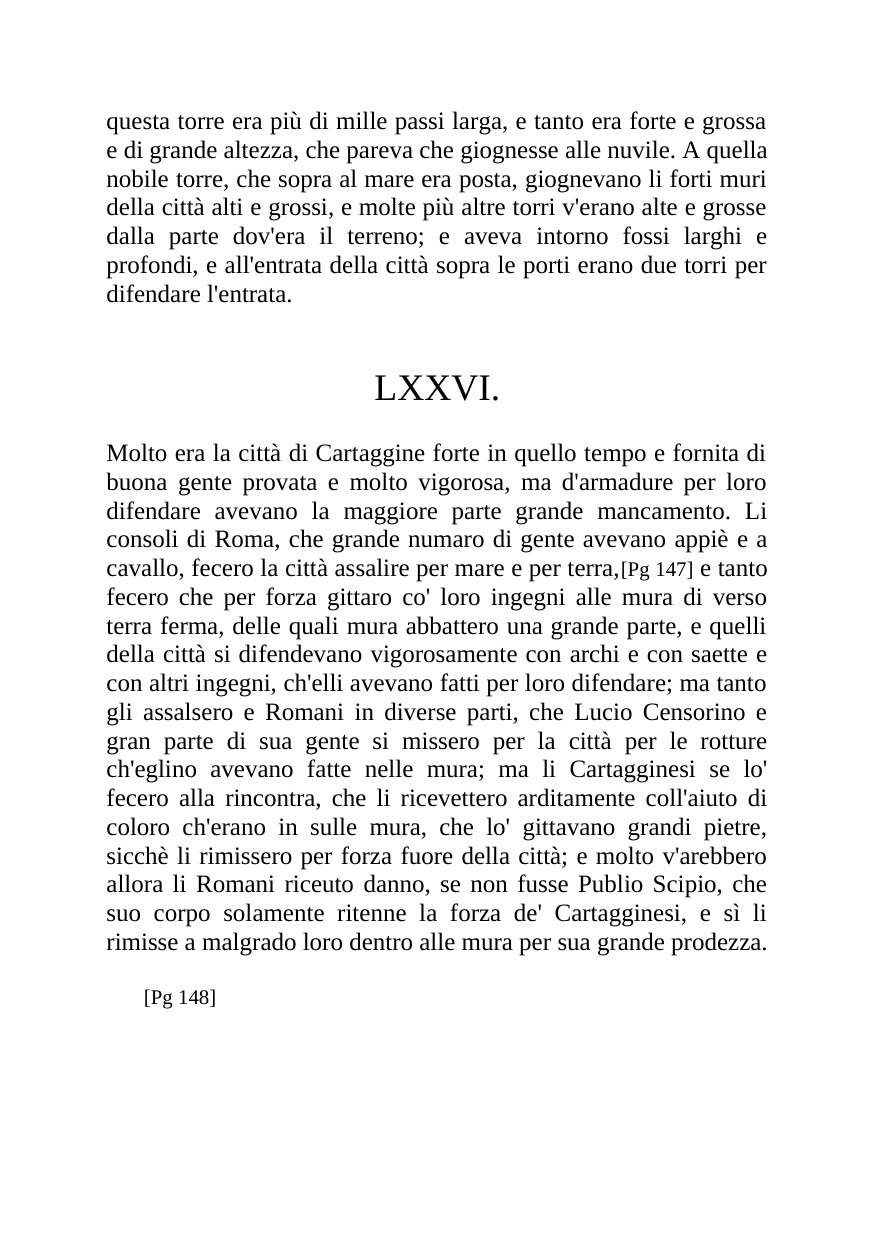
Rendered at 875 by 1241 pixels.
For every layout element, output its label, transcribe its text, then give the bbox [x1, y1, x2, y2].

text [Pg 148] [106, 984, 768, 1009]
text Molto era la città di Cartaggine forte in quello tempo e fornita di buona gente provata e molto vigorosa, ma d'armadure per loro difendare avevano la maggiore parte grande mancamento. Li consoli di Roma, che grande numaro di gente avevano appiè e a cavallo, fecero la città assalire per mare e per terra,[Pg 147] e tanto fecero che per forza gittaro co' loro ingegni alle mura di verso terra ferma, delle quali mura abbattero una grande parte, e quelli della città si difendevano vigorosamente con archi e con saette e con altri ingegni, ch'elli avevano fatti per loro difendare; ma tanto gli assalsero e Romani in diverse parti, che Lucio Censorino e gran parte di sua gente si missero per la città per le rotture ch'eglino avevano fatte nelle mura; ma li Cartagginesi se lo' fecero alla rincontra, che li ricevettero arditamente coll'aiuto di coloro ch'erano in sulle mura, che lo' gittavano grandi pietre, sicchè li rimissero per forza fuore della città; e molto v'arebbero allora li Romani riceuto danno, se non fusse Publio Scipio, che suo corpo solamente ritenne la forza de' Cartagginesi, e sì li rimisse a malgrado loro dentro alle mura per sua grande prodezza. [106, 438, 768, 956]
text questa torre era più di mille passi larga, e tanto era forte e grossa e di grande altezza, che pareva che giognesse alle nuvile. A quella nobile torre, che sopra al mare era posta, giognevano li forti muri della città alti e grossi, e molte più altre torri v'erano alte e grosse dalla parte dov'era il terreno; e aveva intorno fossi larghi e profondi, e all'entrata della città sopra le porti erano due torri per difendare l'entrata. [106, 106, 768, 307]
subtitle LXXVI. [106, 366, 768, 409]
